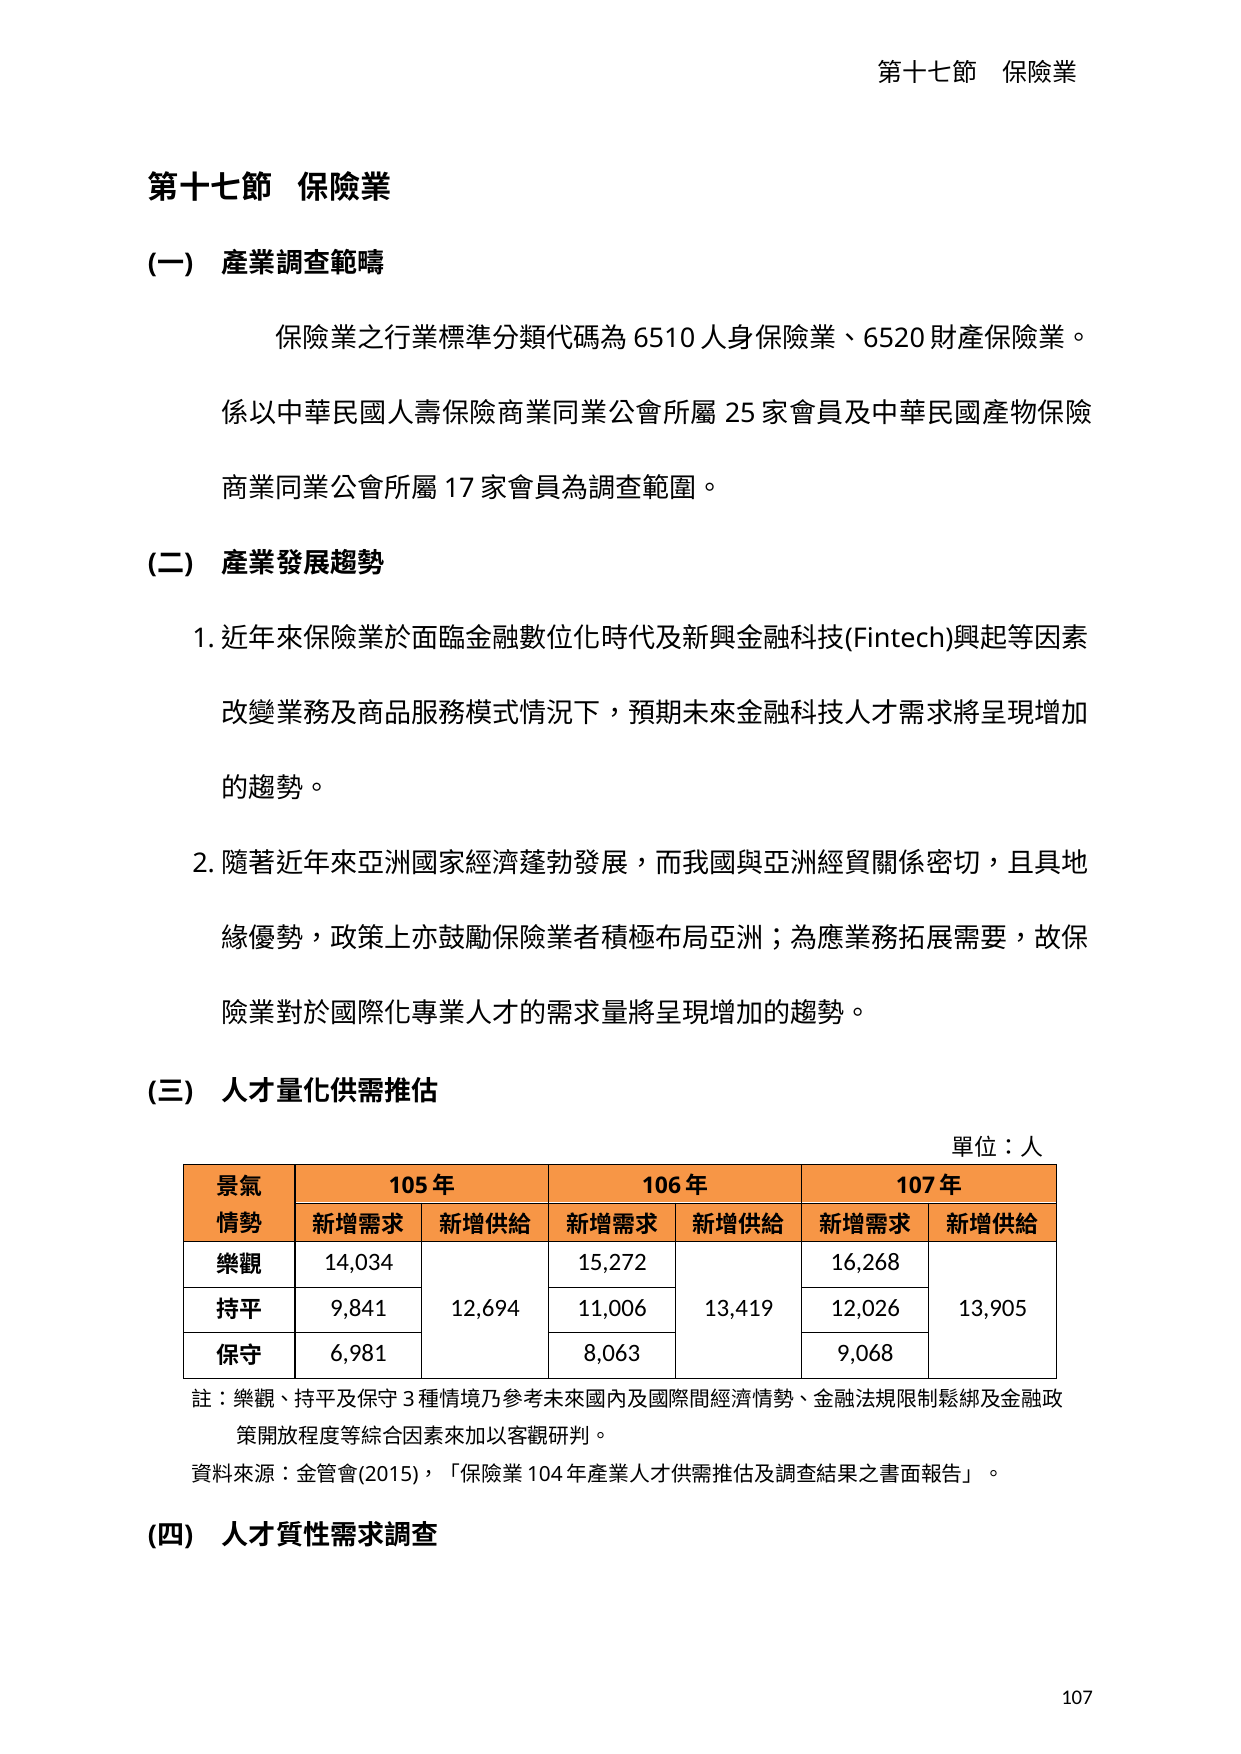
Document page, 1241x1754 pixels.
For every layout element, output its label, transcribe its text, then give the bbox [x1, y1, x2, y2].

table_header 105年 [296, 1165, 548, 1202]
list 產業發展趨勢 [148, 523, 1092, 598]
table_cell 新增供給 [929, 1204, 1056, 1241]
table_cell 15,272 [549, 1242, 675, 1287]
list 產業調查範疇 [148, 223, 1092, 298]
table_cell 9,841 [296, 1288, 421, 1332]
text 保險業之行業標準分類代碼為6510人身保險業、6520財產保險業。係以中華民國人壽保險商業同業公會所屬25家會員及中華民國產物保險商業同業公會所屬17家會員為調查範圍。 [221, 298, 1092, 523]
list 人才質性需求調查 [148, 1495, 1092, 1570]
table_header 107年 [802, 1165, 1056, 1202]
list 近年來保險業於面臨金融數位化時代及新興金融科技(Fintech)興起等因素改變業務及商品服務模式情況下，預期未來金融科技人才需求將呈現增加的趨勢。 [192, 598, 1092, 823]
list 人才量化供需推估 [148, 1051, 1092, 1126]
table_cell 16,268 [802, 1242, 928, 1287]
subtitle 保險業 [148, 148, 1092, 223]
table_cell 6,981 [296, 1333, 421, 1378]
table_cell 新增需求 [802, 1204, 928, 1241]
table_cell 11,006 [549, 1288, 675, 1332]
table_cell 新增供給 [676, 1204, 801, 1241]
table_header 106年 [549, 1165, 801, 1202]
text 註：樂觀、持平及保守3種情境乃參考未來國內及國際間經濟情勢、金融法規限制鬆綁及金融政策開放程度等綜合因素來加以客觀研判。 [192, 1379, 1063, 1454]
table_cell 12,694 [422, 1242, 548, 1378]
table_cell 13,419 [676, 1242, 801, 1378]
text 單位：人 [213, 1126, 1042, 1164]
text 資料來源：金管會(2015)，「保險業104年產業人才供需推估及調查結果之書面報告」。 [192, 1454, 1063, 1491]
table_header 景氣 情勢 [184, 1165, 294, 1241]
table_cell 14,034 [296, 1242, 421, 1287]
table_cell 8,063 [549, 1333, 675, 1378]
table_cell 9,068 [802, 1333, 928, 1378]
table_cell 新增供給 [422, 1204, 548, 1241]
table_cell 13,905 [929, 1242, 1056, 1378]
table_cell 樂觀 [184, 1242, 294, 1287]
table_cell 保守 [184, 1333, 294, 1378]
table_cell 新增需求 [296, 1204, 421, 1241]
list 隨著近年來亞洲國家經濟蓬勃發展，而我國與亞洲經貿關係密切，且具地緣優勢，政策上亦鼓勵保險業者積極布局亞洲；為應業務拓展需要，故保險業對於國際化專業人才的需求量將呈現增加的趨勢。 [192, 823, 1092, 1048]
table_cell 持平 [184, 1288, 294, 1332]
table_cell 新增需求 [549, 1204, 675, 1241]
table_cell 12,026 [802, 1288, 928, 1332]
